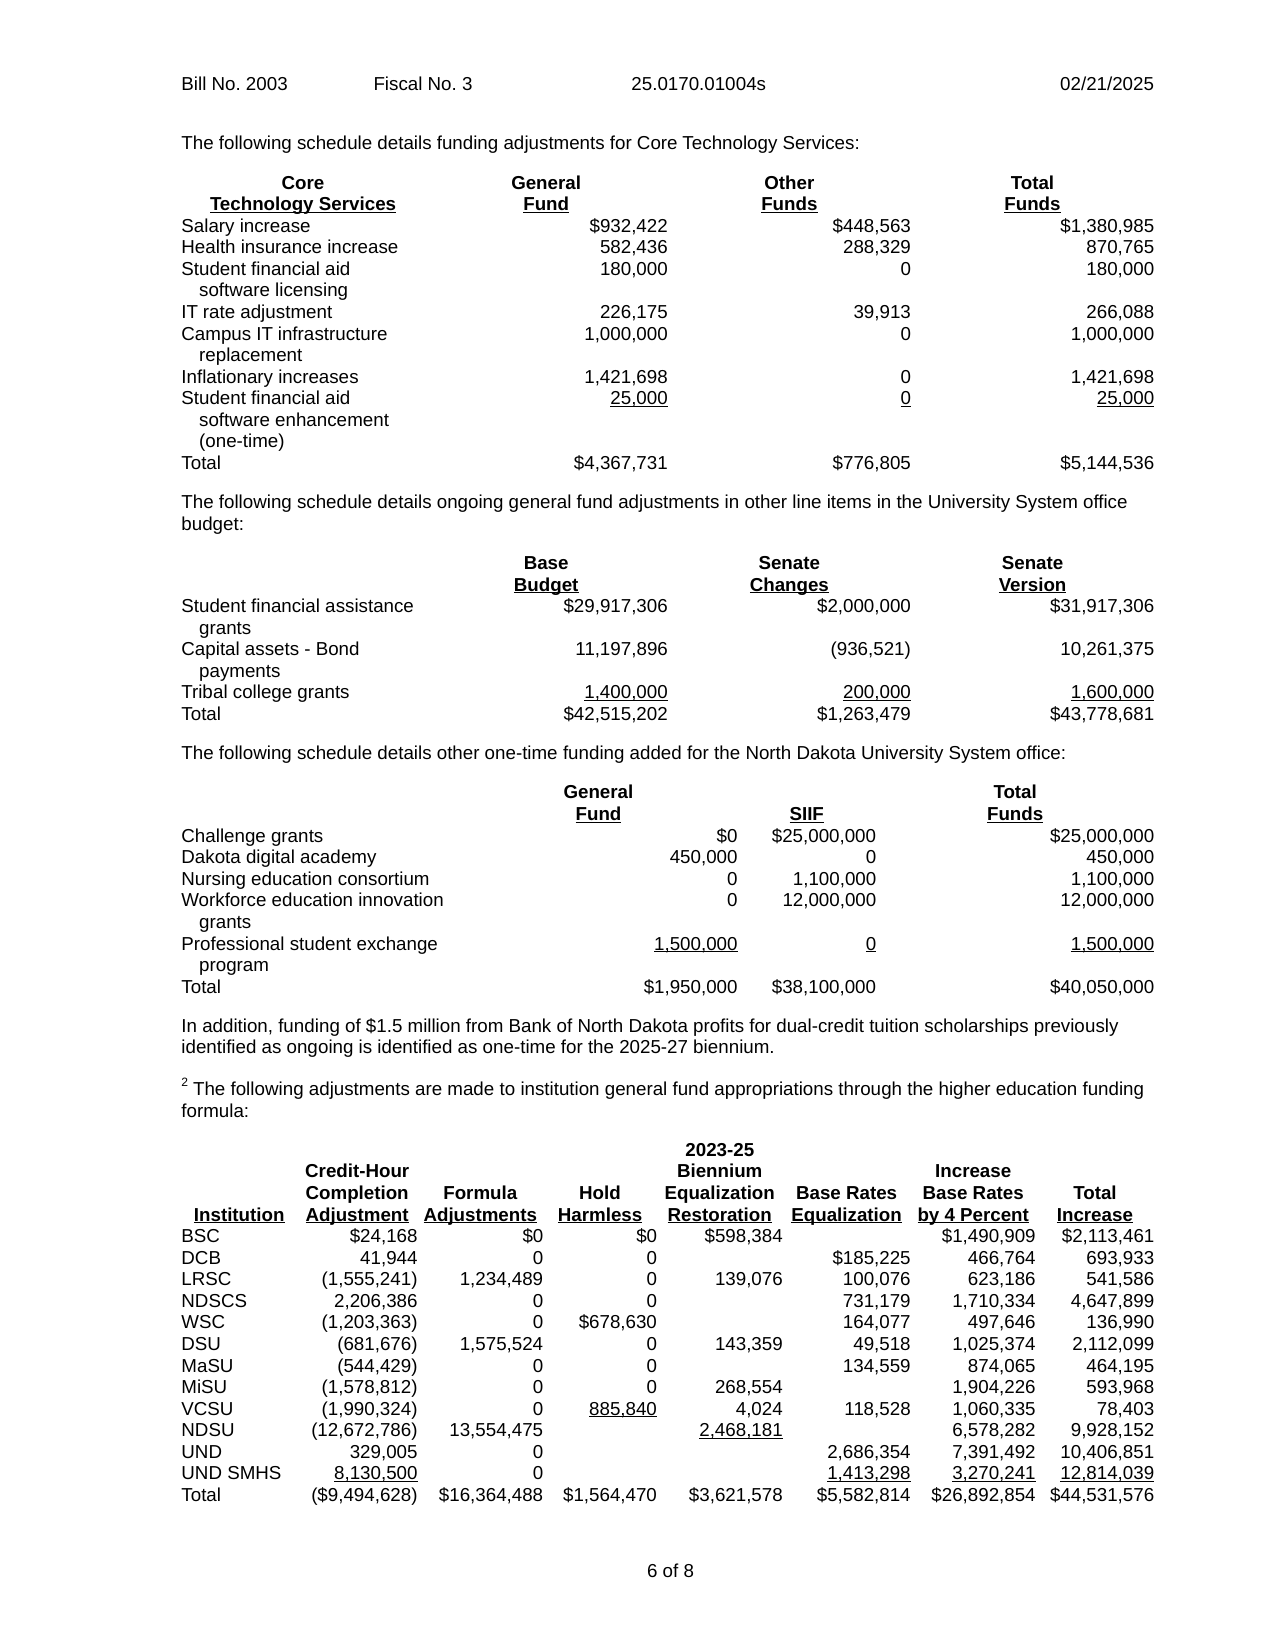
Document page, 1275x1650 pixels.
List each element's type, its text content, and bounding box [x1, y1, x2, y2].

table_cell 49,518 [783, 1333, 910, 1354]
table_cell (1,990,324) [297, 1398, 417, 1419]
table_cell $1,564,470 [543, 1484, 657, 1505]
table_cell [783, 1419, 910, 1441]
table_cell 226,175 [424, 301, 667, 322]
table_cell VCSU [181, 1398, 297, 1419]
table_cell [543, 1419, 657, 1441]
table_header Other Funds [668, 171, 911, 214]
table_cell 0 [459, 889, 737, 932]
table_cell $1,950,000 [459, 975, 737, 997]
table_cell Professional student exchange program [181, 932, 459, 975]
table_cell Tribal college grants [181, 681, 424, 703]
table_cell 4,024 [657, 1398, 782, 1419]
table_cell Workforce education innovation grants [181, 889, 459, 932]
table_cell 0 [668, 258, 911, 301]
table_cell 0 [543, 1290, 657, 1311]
table_cell [657, 1247, 782, 1268]
table_cell (1,578,812) [297, 1376, 417, 1397]
table_cell 200,000 [668, 681, 911, 703]
table_cell 1,904,226 [910, 1376, 1035, 1397]
table_cell 0 [543, 1376, 657, 1397]
table_cell WSC [181, 1311, 297, 1333]
table_cell [543, 1441, 657, 1462]
table_header Formula Adjustments [417, 1139, 543, 1225]
table_cell 0 [543, 1354, 657, 1376]
table_cell 134,559 [783, 1354, 910, 1376]
table_cell 1,500,000 [459, 932, 737, 975]
table_cell Inflationary increases [181, 366, 424, 387]
table_cell [657, 1290, 782, 1311]
table_cell Student financial aid software licensing [181, 258, 424, 301]
table_cell 11,197,896 [424, 638, 667, 681]
table_cell 100,076 [783, 1268, 910, 1290]
table_header Total Funds [876, 781, 1154, 824]
table_cell Total [181, 1484, 297, 1505]
table_cell $776,805 [668, 452, 911, 473]
table_cell 0 [668, 387, 911, 452]
table_cell $1,380,985 [911, 215, 1154, 236]
table_cell ($9,494,628) [297, 1484, 417, 1505]
table_header General Fund [459, 781, 737, 824]
table_cell 1,413,298 [783, 1462, 910, 1484]
table_cell 0 [543, 1333, 657, 1354]
table_cell 41,944 [297, 1247, 417, 1268]
table_cell $4,367,731 [424, 452, 667, 473]
table_cell Total [181, 452, 424, 473]
table_cell $5,582,814 [783, 1484, 910, 1505]
table_cell 582,436 [424, 236, 667, 258]
table_cell 1,500,000 [876, 932, 1154, 975]
table_header Increase Base Rates by 4 Percent [910, 1139, 1035, 1225]
table_cell 180,000 [424, 258, 667, 301]
table_cell 0 [417, 1462, 543, 1484]
text The following schedule details funding adjustments for Core Technology Services: [181, 132, 1154, 154]
table_header Base Rates Equalization [783, 1139, 910, 1225]
table_cell $16,364,488 [417, 1484, 543, 1505]
table_cell Student financial assistance grants [181, 595, 424, 638]
table_cell 1,100,000 [737, 868, 876, 889]
table_header Senate Version [911, 552, 1154, 595]
table_cell $42,515,202 [424, 703, 667, 724]
text In addition, funding of $1.5 million from Bank of North Dakota profits for dual-credit tuition scholarships previously identified as ongoing is identified as one-time for the 2025-27 biennium. [181, 1015, 1154, 1058]
table_cell 266,088 [911, 301, 1154, 322]
text The following schedule details ongoing general fund adjustments in other line items in the University System office budget: [181, 491, 1154, 534]
table_cell 2,112,099 [1035, 1333, 1154, 1354]
table_header General Fund [424, 171, 667, 214]
table_cell 9,928,152 [1035, 1419, 1154, 1441]
table_cell 12,000,000 [737, 889, 876, 932]
table_cell 0 [668, 366, 911, 387]
table_cell 541,586 [1035, 1268, 1154, 1290]
table_cell Student financial aid software enhancement (one-time) [181, 387, 424, 452]
table_cell $26,892,854 [910, 1484, 1035, 1505]
table_cell 329,005 [297, 1441, 417, 1462]
table_cell $1,263,479 [668, 703, 911, 724]
table_cell 3,270,241 [910, 1462, 1035, 1484]
table_cell 693,933 [1035, 1247, 1154, 1268]
table_cell 6,578,282 [910, 1419, 1035, 1441]
table_cell 0 [417, 1247, 543, 1268]
table_cell (681,676) [297, 1333, 417, 1354]
table_cell $40,050,000 [876, 975, 1154, 997]
table_cell 0 [417, 1354, 543, 1376]
table_cell 13,554,475 [417, 1419, 543, 1441]
table_cell [543, 1462, 657, 1484]
table_cell 12,000,000 [876, 889, 1154, 932]
table_cell 8,130,500 [297, 1462, 417, 1484]
table_cell 885,840 [543, 1398, 657, 1419]
table_cell Health insurance increase [181, 236, 424, 258]
table_header Institution [181, 1139, 297, 1225]
table_header [181, 781, 459, 824]
table_header Core Technology Services [181, 171, 424, 214]
table_cell $0 [543, 1225, 657, 1247]
table_cell 164,077 [783, 1311, 910, 1333]
table_cell 731,179 [783, 1290, 910, 1311]
table_cell NDSCS [181, 1290, 297, 1311]
table_cell 0 [417, 1376, 543, 1397]
table_header Total Increase [1035, 1139, 1154, 1225]
table_header Senate Changes [668, 552, 911, 595]
table_cell $38,100,000 [737, 975, 876, 997]
table_cell NDSU [181, 1419, 297, 1441]
table_cell 497,646 [910, 1311, 1035, 1333]
table_cell 139,076 [657, 1268, 782, 1290]
table_cell $44,531,576 [1035, 1484, 1154, 1505]
table_cell 136,990 [1035, 1311, 1154, 1333]
table_cell $25,000,000 [737, 825, 876, 846]
table_cell (544,429) [297, 1354, 417, 1376]
table_cell 623,186 [910, 1268, 1035, 1290]
table_cell [657, 1311, 782, 1333]
table_cell 1,060,335 [910, 1398, 1035, 1419]
table_cell Nursing education consortium [181, 868, 459, 889]
table_cell 39,913 [668, 301, 911, 322]
table_cell DCB [181, 1247, 297, 1268]
text The following schedule details other one-time funding added for the North Dakota University System office: [181, 742, 1154, 764]
table_cell Total [181, 703, 424, 724]
table_cell 0 [543, 1268, 657, 1290]
table_cell Salary increase [181, 215, 424, 236]
table_cell 2,206,386 [297, 1290, 417, 1311]
table_cell 593,968 [1035, 1376, 1154, 1397]
table_cell 1,400,000 [424, 681, 667, 703]
table_cell 1,000,000 [911, 323, 1154, 366]
table_cell 0 [543, 1247, 657, 1268]
table_header [181, 552, 424, 595]
table_cell [783, 1225, 910, 1247]
table_cell UND [181, 1441, 297, 1462]
table_cell Dakota digital academy [181, 846, 459, 868]
table_cell 1,025,374 [910, 1333, 1035, 1354]
table_cell 450,000 [459, 846, 737, 868]
table_cell 0 [417, 1441, 543, 1462]
table_cell (12,672,786) [297, 1419, 417, 1441]
table_cell 0 [737, 846, 876, 868]
table_header Credit-Hour Completion Adjustment [297, 1139, 417, 1225]
table_cell MiSU [181, 1376, 297, 1397]
table_cell 10,406,851 [1035, 1441, 1154, 1462]
table_cell 25,000 [424, 387, 667, 452]
table_cell 180,000 [911, 258, 1154, 301]
table_cell 450,000 [876, 846, 1154, 868]
table_cell 78,403 [1035, 1398, 1154, 1419]
table_cell 1,421,698 [424, 366, 667, 387]
table_cell Campus IT infrastructure replacement [181, 323, 424, 366]
table_cell $24,168 [297, 1225, 417, 1247]
table_cell $185,225 [783, 1247, 910, 1268]
table_cell 0 [417, 1311, 543, 1333]
table_cell $31,917,306 [911, 595, 1154, 638]
table_cell [657, 1354, 782, 1376]
table_cell [657, 1441, 782, 1462]
table_header Base Budget [424, 552, 667, 595]
table_cell (1,203,363) [297, 1311, 417, 1333]
table_cell $448,563 [668, 215, 911, 236]
table_cell 4,647,899 [1035, 1290, 1154, 1311]
table_header Hold Harmless [543, 1139, 657, 1225]
table_cell $25,000,000 [876, 825, 1154, 846]
table_cell $43,778,681 [911, 703, 1154, 724]
table_cell 2,686,354 [783, 1441, 910, 1462]
table_cell $2,000,000 [668, 595, 911, 638]
table_cell 464,195 [1035, 1354, 1154, 1376]
table_cell 1,000,000 [424, 323, 667, 366]
table_cell 0 [417, 1290, 543, 1311]
table_cell (1,555,241) [297, 1268, 417, 1290]
table_cell UND SMHS [181, 1462, 297, 1484]
table_cell BSC [181, 1225, 297, 1247]
table_cell 0 [668, 323, 911, 366]
table_cell 870,765 [911, 236, 1154, 258]
table_header Total Funds [911, 171, 1154, 214]
table_cell Total [181, 975, 459, 997]
table_cell 0 [737, 932, 876, 975]
table_cell $3,621,578 [657, 1484, 782, 1505]
table_cell Challenge grants [181, 825, 459, 846]
table_cell 118,528 [783, 1398, 910, 1419]
table_cell $1,490,909 [910, 1225, 1035, 1247]
table_cell 12,814,039 [1035, 1462, 1154, 1484]
table_cell 466,764 [910, 1247, 1035, 1268]
table_cell 288,329 [668, 236, 911, 258]
table_cell IT rate adjustment [181, 301, 424, 322]
table_cell 1,710,334 [910, 1290, 1035, 1311]
table_cell 1,421,698 [911, 366, 1154, 387]
table_cell 1,234,489 [417, 1268, 543, 1290]
table_cell $0 [459, 825, 737, 846]
table_cell 268,554 [657, 1376, 782, 1397]
table_cell $5,144,536 [911, 452, 1154, 473]
table_cell MaSU [181, 1354, 297, 1376]
table_cell 0 [417, 1398, 543, 1419]
table_cell $598,384 [657, 1225, 782, 1247]
table_cell $678,630 [543, 1311, 657, 1333]
table_cell DSU [181, 1333, 297, 1354]
table_cell 10,261,375 [911, 638, 1154, 681]
table_header 2023-25 Biennium Equalization Restoration [657, 1139, 782, 1225]
table_cell [783, 1376, 910, 1397]
table_cell 1,575,524 [417, 1333, 543, 1354]
table_cell 874,065 [910, 1354, 1035, 1376]
table_cell [657, 1462, 782, 1484]
text 2 The following adjustments are made to institution general fund appropriations through the higher education funding formula: [181, 1076, 1154, 1121]
table_cell 1,600,000 [911, 681, 1154, 703]
table_header SIIF [737, 781, 876, 824]
table_cell $932,422 [424, 215, 667, 236]
table_cell 2,468,181 [657, 1419, 782, 1441]
table_cell 7,391,492 [910, 1441, 1035, 1462]
table_cell $29,917,306 [424, 595, 667, 638]
table_cell $2,113,461 [1035, 1225, 1154, 1247]
table_cell 143,359 [657, 1333, 782, 1354]
table_cell 0 [459, 868, 737, 889]
table_cell 1,100,000 [876, 868, 1154, 889]
table_cell LRSC [181, 1268, 297, 1290]
table_cell 25,000 [911, 387, 1154, 452]
table_cell $0 [417, 1225, 543, 1247]
table_cell (936,521) [668, 638, 911, 681]
table_cell Capital assets - Bond payments [181, 638, 424, 681]
